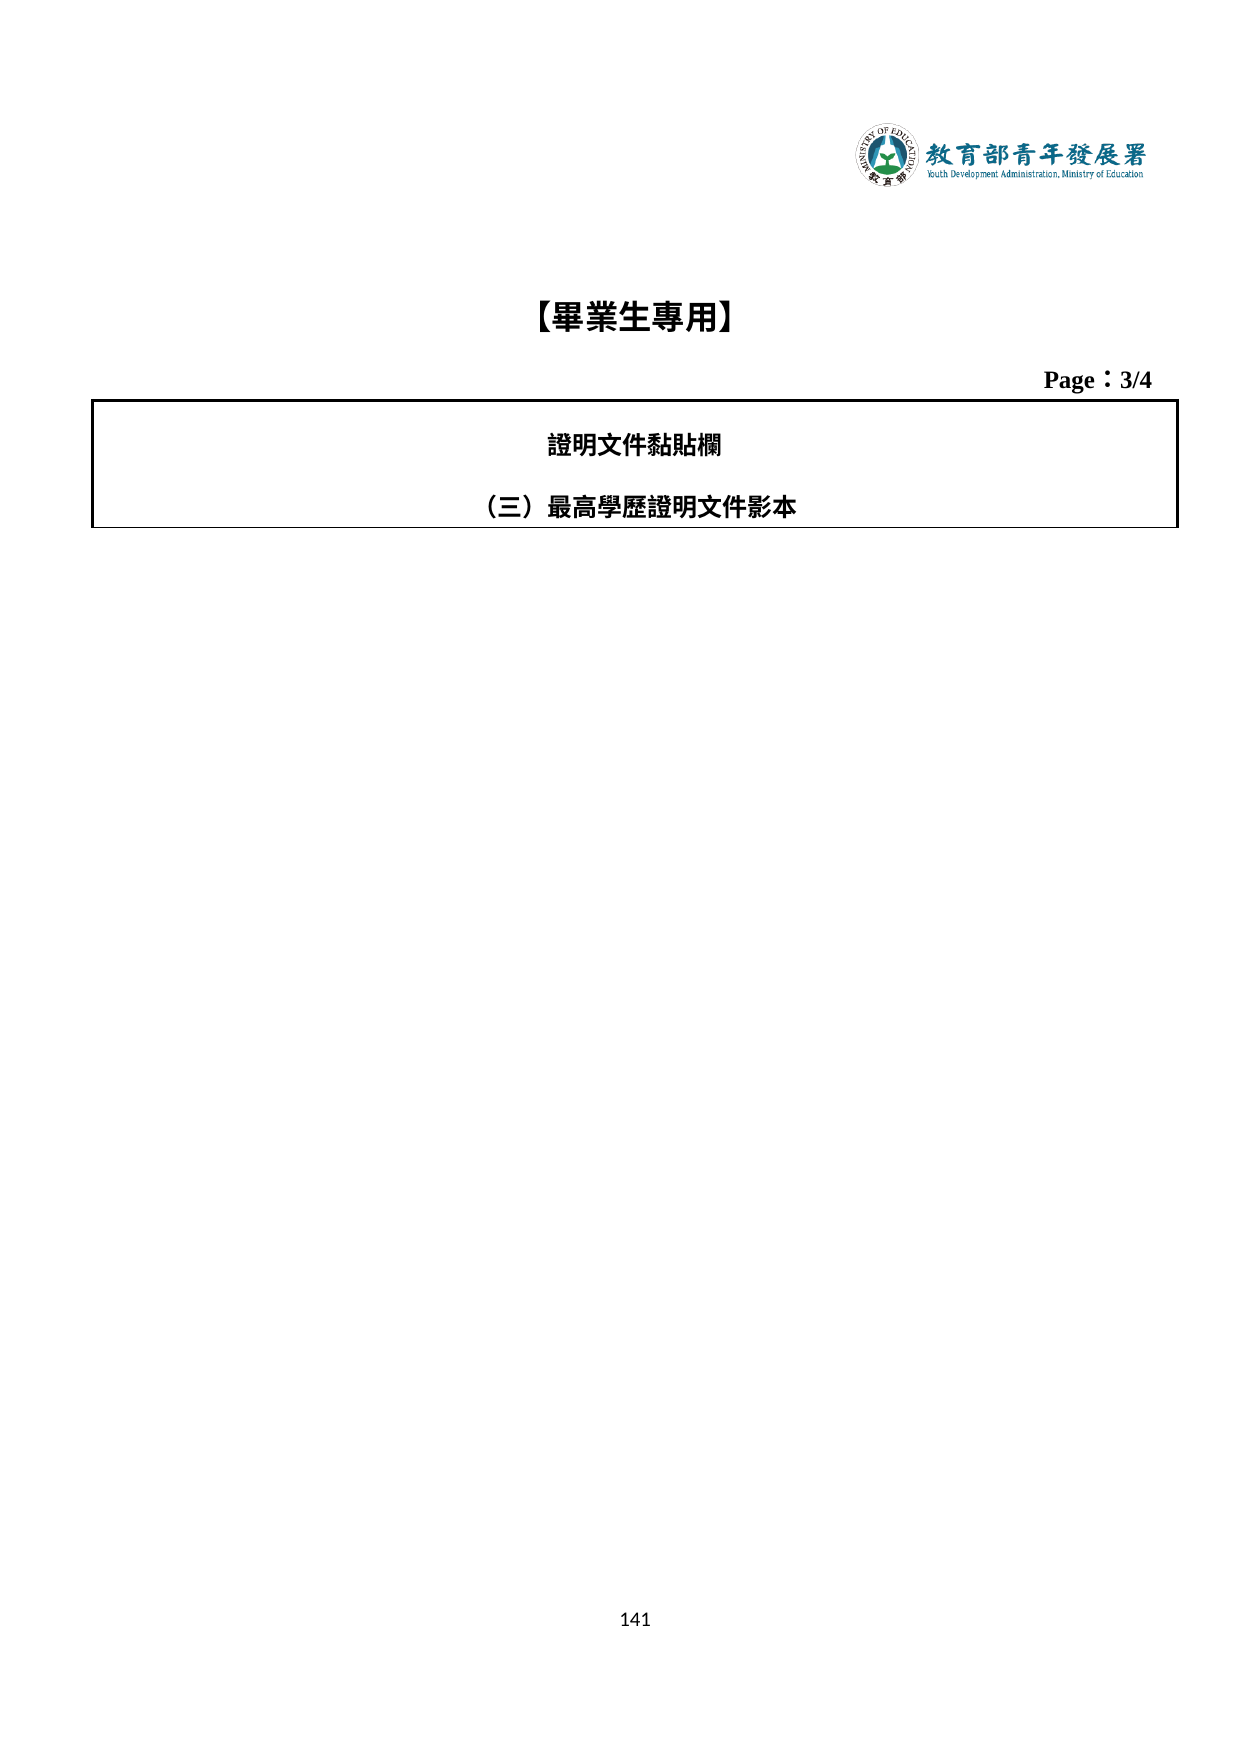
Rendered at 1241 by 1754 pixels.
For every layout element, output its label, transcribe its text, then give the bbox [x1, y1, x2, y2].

table_header 證明文件黏貼欄 （三）最高學歷證明文件影本 [94, 402, 1176, 527]
text Page：3/4 [118, 336, 1152, 399]
text 【畢業生專用】 [118, 274, 1152, 336]
